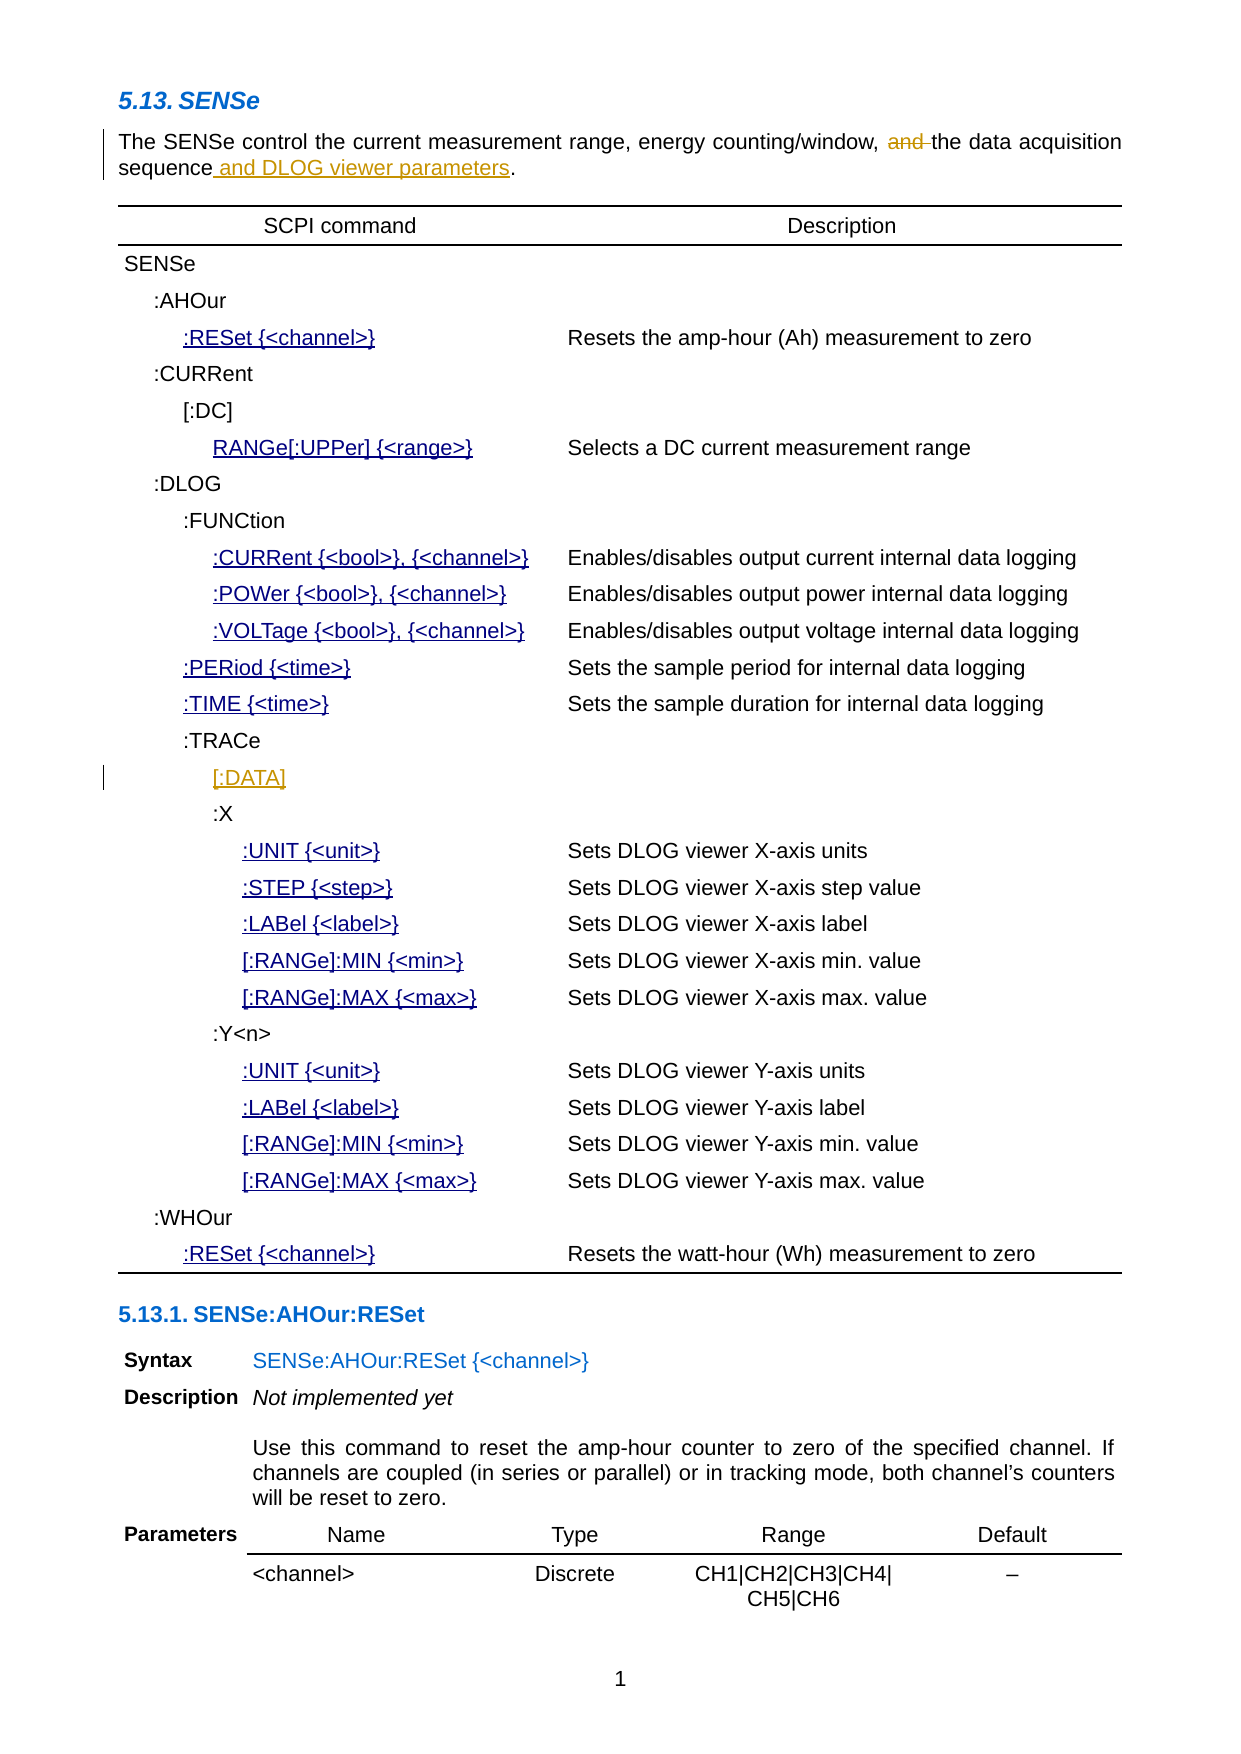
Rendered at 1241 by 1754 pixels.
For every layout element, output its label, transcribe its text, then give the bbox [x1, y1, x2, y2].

table_cell :UNIT {<unit>} [118, 1052, 562, 1089]
table_cell Sets DLOG viewer Y-axis min. value [562, 1126, 1122, 1162]
table_cell Sets the sample duration for internal data logging [562, 686, 1122, 722]
table_cell :VOLTage {<bool>}, {<channel>} [118, 612, 562, 649]
table_cell Resets the watt-hour (Wh) measurement to zero [562, 1236, 1122, 1272]
table_cell Sets DLOG viewer X-axis label [562, 906, 1122, 942]
table_cell :X [118, 796, 562, 832]
table_cell Name [247, 1516, 465, 1553]
table_cell [:RANGe]:MIN {<min>} [118, 942, 562, 979]
table_cell [:DATA] [118, 759, 562, 796]
table_cell :Y<n> [118, 1016, 562, 1052]
subtitle SENSe:AHOur:RESet [118, 1301, 1122, 1327]
table_cell :STEP {<step>} [118, 869, 562, 906]
table_cell [:DC] [118, 392, 562, 429]
table_cell SENSe [118, 246, 562, 282]
table_header SENSe:AHOur:RESet {<channel>} [247, 1342, 1122, 1379]
table_cell :LABel {<label>} [118, 906, 562, 942]
table_cell [562, 356, 1122, 392]
table_cell [562, 466, 1122, 502]
table_cell <channel> [247, 1555, 465, 1617]
table_cell [:RANGe]:MAX {<max>} [118, 1162, 562, 1199]
table_cell :RESet {<channel>} [118, 1236, 562, 1272]
table_cell [562, 502, 1122, 539]
table_header Syntax [118, 1342, 247, 1379]
table_cell :POWer {<bool>}, {<channel>} [118, 576, 562, 612]
table_cell Sets DLOG viewer Y-axis label [562, 1089, 1122, 1126]
table_cell [562, 392, 1122, 429]
table_cell Sets DLOG viewer Y-axis units [562, 1052, 1122, 1089]
table_cell :FUNCtion [118, 502, 562, 539]
table_cell [562, 722, 1122, 759]
table_cell Enables/disables output current internal data logging [562, 539, 1122, 576]
table_cell [562, 1016, 1122, 1052]
table_cell :DLOG [118, 466, 562, 502]
table_cell Resets the amp-hour (Ah) measurement to zero [562, 319, 1122, 356]
table_cell [562, 282, 1122, 319]
table_cell [:RANGe]:MIN {<min>} [118, 1126, 562, 1162]
table_cell Type [465, 1516, 684, 1553]
table_header Description [562, 207, 1122, 243]
table_cell :UNIT {<unit>} [118, 832, 562, 869]
table_cell Description [118, 1379, 247, 1516]
table_cell [:RANGe]:MAX {<max>} [118, 979, 562, 1016]
table_cell Not implemented yet Use this command to reset the amp-hour counter to zero of the specified channel. If channels are coupled (in series or parallel) or in tracking mode, both channel’s counters will be reset to zero. [247, 1379, 1122, 1516]
table_cell Parameters [118, 1516, 247, 1617]
text The SENSe control the current measurement range, energy counting/window, the data acquisition sequence and DLOG viewer parameters. [118, 129, 1122, 179]
table_cell :WHOur [118, 1199, 562, 1236]
table_cell Sets DLOG viewer X-axis max. value [562, 979, 1122, 1016]
table_cell [562, 759, 1122, 796]
table_cell :PERiod {<time>} [118, 649, 562, 686]
table_cell :RESet {<channel>} [118, 319, 562, 356]
table_cell Sets DLOG viewer X-axis min. value [562, 942, 1122, 979]
table_cell :TIME {<time>} [118, 686, 562, 722]
subtitle SENSe [118, 86, 1122, 114]
table_cell Range [684, 1516, 903, 1553]
table_cell [562, 796, 1122, 832]
table_cell RANGe[:UPPer] {<range>} [118, 429, 562, 466]
table_cell :AHOur [118, 282, 562, 319]
table_cell [562, 1199, 1122, 1236]
table_header SCPI command [118, 207, 562, 243]
table_cell Discrete [465, 1555, 684, 1617]
table_cell Default [903, 1516, 1122, 1553]
table_cell :TRACe [118, 722, 562, 759]
table_cell Sets DLOG viewer X-axis units [562, 832, 1122, 869]
table_cell Sets DLOG viewer X-axis step value [562, 869, 1122, 906]
table_cell :CURRent [118, 356, 562, 392]
table_cell Sets the sample period for internal data logging [562, 649, 1122, 686]
table_cell – [903, 1555, 1122, 1617]
table_cell Selects a DC current measurement range [562, 429, 1122, 466]
table_cell CH1|CH2|CH3|CH4|CH5|CH6 [684, 1555, 903, 1617]
table_cell [562, 246, 1122, 282]
table_cell :CURRent {<bool>}, {<channel>} [118, 539, 562, 576]
table_cell Sets DLOG viewer Y-axis max. value [562, 1162, 1122, 1199]
table_cell Enables/disables output voltage internal data logging [562, 612, 1122, 649]
table_cell :LABel {<label>} [118, 1089, 562, 1126]
table_cell Enables/disables output power internal data logging [562, 576, 1122, 612]
